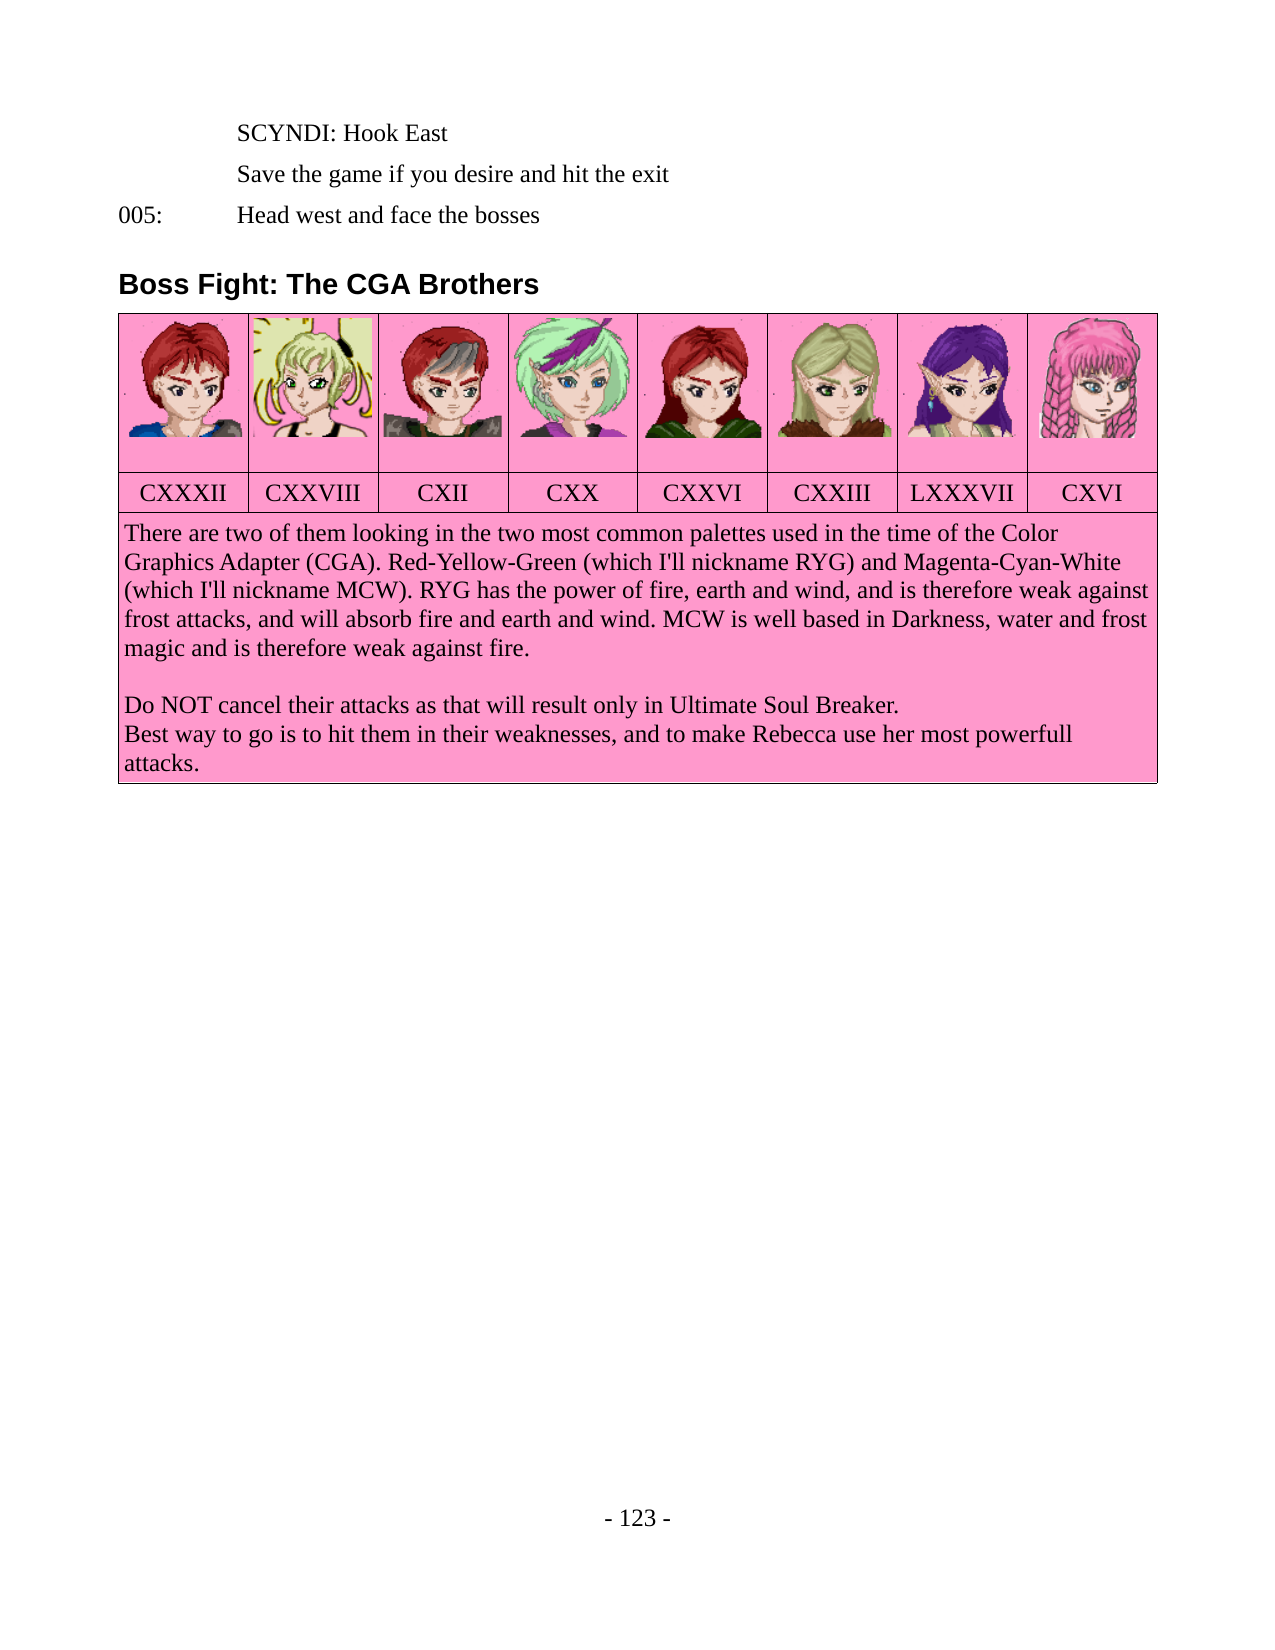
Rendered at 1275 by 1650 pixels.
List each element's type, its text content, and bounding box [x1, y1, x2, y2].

picture [772, 318, 892, 437]
table_header [1028, 314, 1157, 472]
table_header [119, 314, 248, 472]
text Save the game if you desire and hit the exit [118, 159, 1157, 188]
table_cell LXXXVII [898, 473, 1027, 512]
table_cell CXX [509, 473, 637, 512]
table_cell There are two of them looking in the two most common palettes used in the time of the Color Graphics Adapter (CGA). Red-Yellow-Green (which I'll nickname RYG) and Magenta-Cyan-White (which I'll nickname MCW). RYG has the power of fire, earth and wind, and is therefore weak against frost attacks, and will absorb fire and earth and wind. MCW is well based in Darkness, water and frost magic and is therefore weak against fire. Do NOT cancel their attacks as that will result only in Ultimate Soul Breaker. Best way to go is to hit them in their weaknesses, and to make Rebecca use her most powerfull attacks. [119, 513, 1157, 782]
picture [1032, 318, 1152, 438]
table_cell CXXVIII [249, 473, 378, 512]
picture [513, 318, 632, 437]
picture [383, 318, 502, 437]
subtitle Boss Fight: The CGA Brothers [118, 267, 1157, 300]
table_header [379, 314, 508, 472]
picture [902, 318, 1022, 437]
picture [643, 318, 762, 438]
table_header [509, 314, 637, 472]
table_header [249, 314, 378, 472]
table_cell CXXXII [119, 473, 248, 512]
table_cell CXXVI [638, 473, 767, 512]
table_cell CXXIII [768, 473, 897, 512]
table_header [898, 314, 1027, 472]
table_cell CXII [379, 473, 508, 512]
table_header [768, 314, 897, 472]
picture [123, 318, 243, 437]
table_cell CXVI [1028, 473, 1157, 512]
picture [253, 318, 372, 437]
text SCYNDI: Hook East [118, 118, 1157, 147]
text 005: Head west and face the bosses [118, 201, 1157, 229]
table_header [638, 314, 767, 472]
